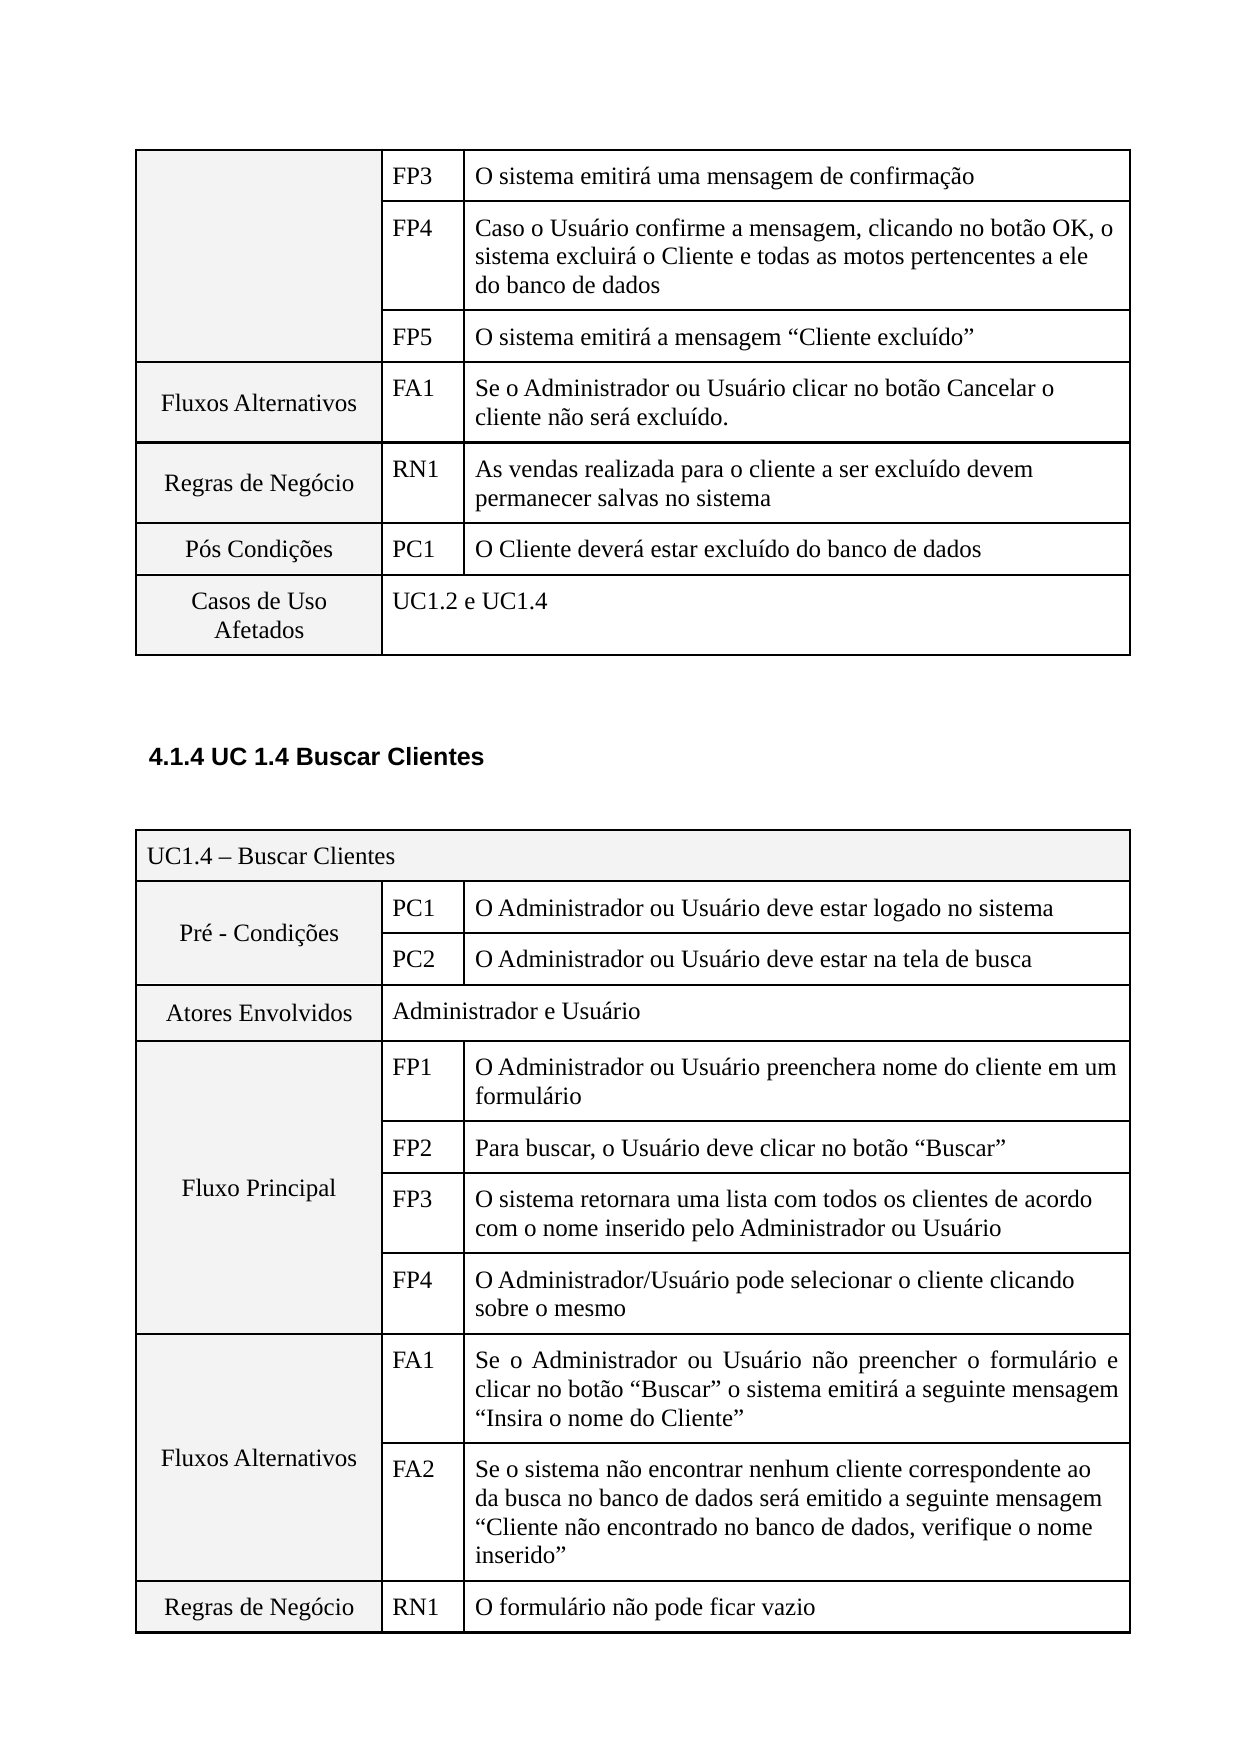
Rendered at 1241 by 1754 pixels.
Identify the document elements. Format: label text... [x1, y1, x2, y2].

table_cell UC1.2 e UC1.4 [383, 576, 1129, 654]
table_cell FP5 [383, 311, 463, 361]
table_cell FP3 [383, 151, 463, 200]
table_cell O sistema emitirá uma mensagem de confirmação [465, 151, 1129, 200]
table_cell Caso o Usuário confirme a mensagem, clicando no botão OK, o sistema excluirá o Cliente e todas as motos pertencentes a ele do banco de dados [465, 202, 1129, 309]
table_cell Se o Administrador ou Usuário não preencher o formulário e clicar no botão “Buscar” o sistema emitirá a seguinte mensagem “Insira o nome do Cliente” [465, 1335, 1129, 1442]
table_cell Fluxos Alternativos [137, 363, 381, 441]
table_cell FA1 [383, 363, 463, 441]
table_cell Pré - Condições [137, 882, 381, 983]
text 4.1.4 UC 1.4 Buscar Clientes [148, 742, 1063, 771]
table_cell FA2 [383, 1444, 463, 1580]
table_cell Atores Envolvidos [137, 986, 381, 1040]
table_cell O sistema emitirá a mensagem “Cliente excluído” [465, 311, 1129, 361]
table_cell FP1 [383, 1042, 463, 1120]
table_cell O sistema retornara uma lista com todos os clientes de acordo com o nome inserido pelo Administrador ou Usuário [465, 1174, 1129, 1252]
table_cell PC2 [383, 934, 463, 983]
table_cell [137, 151, 381, 361]
table_cell FP4 [383, 202, 463, 309]
table_cell Fluxos Alternativos [137, 1335, 381, 1580]
table_cell Regras de Negócio [137, 1582, 381, 1631]
table_cell Fluxo Principal [137, 1042, 381, 1333]
table_cell RN1 [383, 444, 463, 522]
table_cell PC1 [383, 524, 463, 573]
table_cell Para buscar, o Usuário deve clicar no botão “Buscar” [465, 1122, 1129, 1172]
table_cell Se o sistema não encontrar nenhum cliente correspondente ao da busca no banco de dados será emitido a seguinte mensagem “Cliente não encontrado no banco de dados, verifique o nome inserido” [465, 1444, 1129, 1580]
table_cell O Cliente deverá estar excluído do banco de dados [465, 524, 1129, 573]
table_cell RN1 [383, 1582, 463, 1631]
table_cell O Administrador ou Usuário preenchera nome do cliente em um formulário [465, 1042, 1129, 1120]
table_cell FP2 [383, 1122, 463, 1172]
table_cell FP4 [383, 1254, 463, 1333]
table_cell O Administrador/Usuário pode selecionar o cliente clicando sobre o mesmo [465, 1254, 1129, 1333]
table_cell Casos de Uso Afetados [137, 576, 381, 654]
table_cell FP3 [383, 1174, 463, 1252]
table_cell O Administrador ou Usuário deve estar na tela de busca [465, 934, 1129, 983]
table_cell O formulário não pode ficar vazio [465, 1582, 1129, 1631]
table_cell FA1 [383, 1335, 463, 1442]
table_cell Se o Administrador ou Usuário clicar no botão Cancelar o cliente não será excluído. [465, 363, 1129, 441]
table_cell O Administrador ou Usuário deve estar logado no sistema [465, 882, 1129, 932]
table_cell As vendas realizada para o cliente a ser excluído devem permanecer salvas no sistema [465, 444, 1129, 522]
table_cell Administrador e Usuário [383, 986, 1129, 1040]
table_cell Pós Condições [137, 524, 381, 573]
table_cell Regras de Negócio [137, 444, 381, 522]
table_cell PC1 [383, 882, 463, 932]
table_header UC1.4 – Buscar Clientes [137, 831, 1129, 880]
